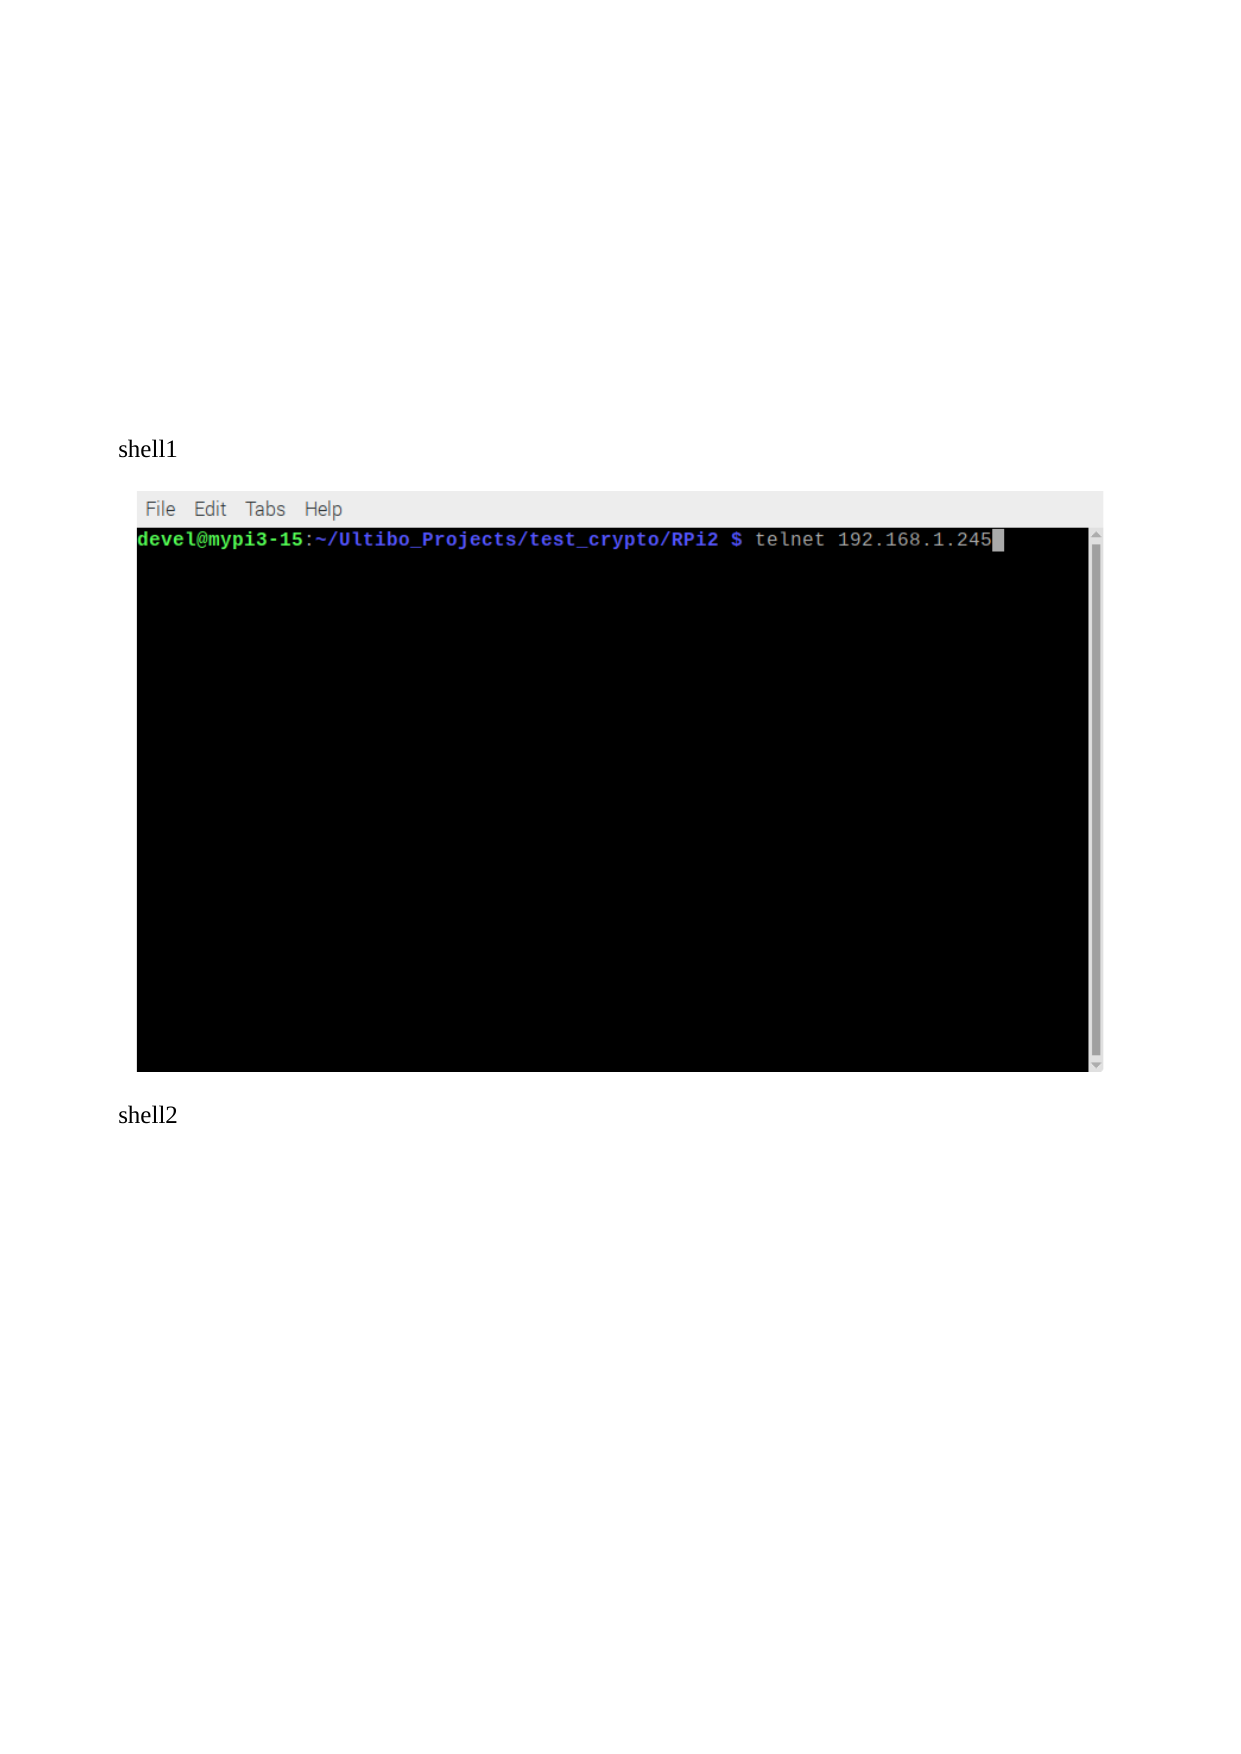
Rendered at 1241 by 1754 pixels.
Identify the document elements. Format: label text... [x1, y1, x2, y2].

picture [136, 491, 1104, 1072]
text shell1 [118, 434, 1122, 463]
text shell2 [118, 1100, 1122, 1129]
